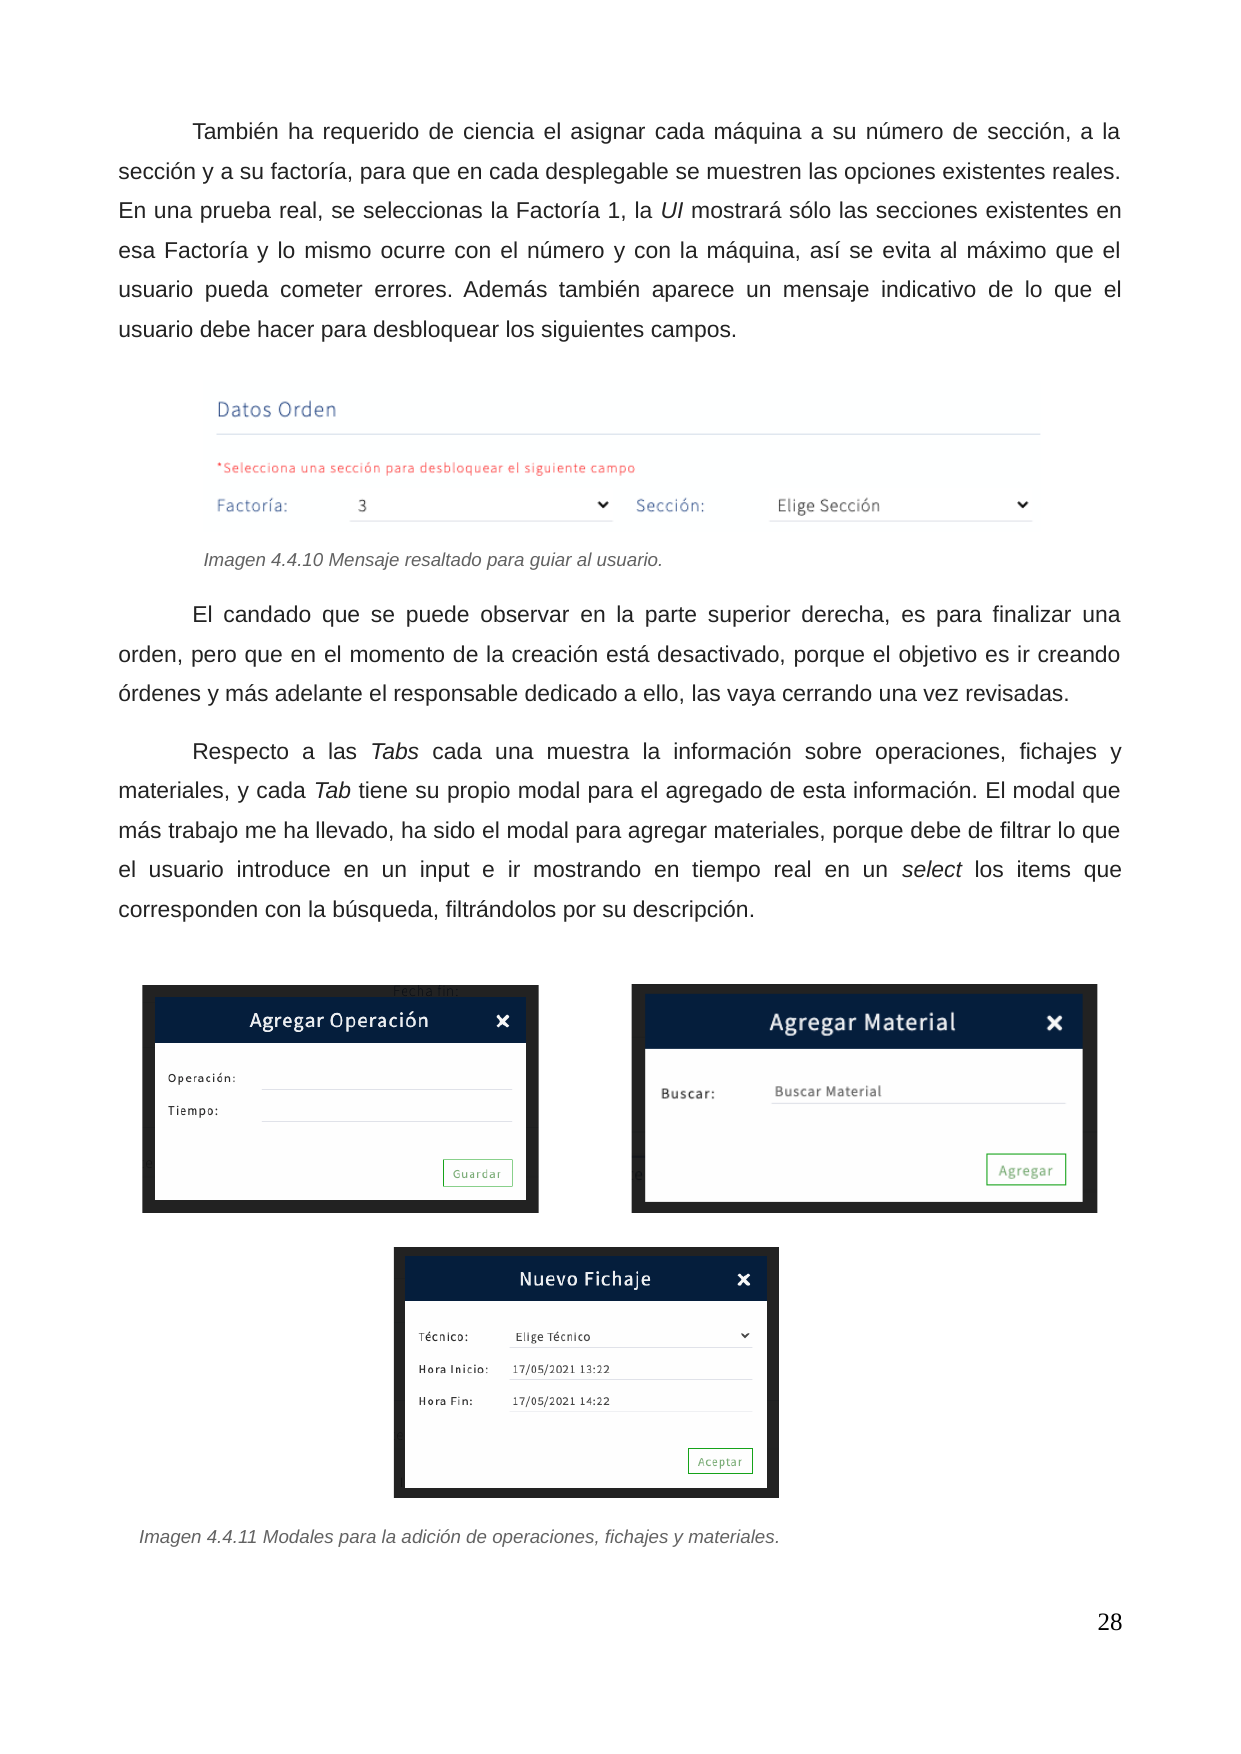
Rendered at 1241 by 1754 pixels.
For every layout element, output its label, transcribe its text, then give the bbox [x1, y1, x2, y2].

picture [393, 1247, 779, 1498]
picture [203, 380, 1041, 532]
text Imagen 4.4.10 Mensaje resaltado para guiar al usuario. [203, 532, 1041, 571]
text Imagen 4.4.11 Modales para la adición de operaciones, fichajes y materiales. [118, 1523, 1122, 1547]
text El candado que se puede observar en la parte superior derecha, es para finalizar una orden, pero que en el momento de la creación está desactivado, porque el objetivo es ir creando órdenes y más adelante el responsable dedicado a ello, las vaya cerrando una vez revisadas. [118, 546, 1122, 707]
picture [142, 985, 539, 1213]
text Respecto a las Tabs cada una muestra la información sobre operaciones, fichajes y materiales, y cada Tab tiene su propio modal para el agregado de esta información. El modal que más trabajo me ha llevado, ha sido el modal para agregar materiales, porque debe de filtrar lo que el usuario introduce en un input e ir mostrando en tiempo real en un select los items que corresponden con la búsqueda, filtrándolos por su descripción. [118, 738, 1122, 922]
picture [631, 984, 1098, 1213]
text También ha requerido de ciencia el asignar cada máquina a su número de sección, a la sección y a su factoría, para que en cada desplegable se muestren las opciones existentes reales. En una prueba real, se seleccionas la Factoría 1, la UI mostrará sólo las secciones existentes en esa Factoría y lo mismo ocurre con el número y con la máquina, así se evita al máximo que el usuario pueda cometer errores. Además también aparece un mensaje indicativo de lo que el usuario debe hacer para desbloquear los siguientes campos. [118, 118, 1122, 342]
